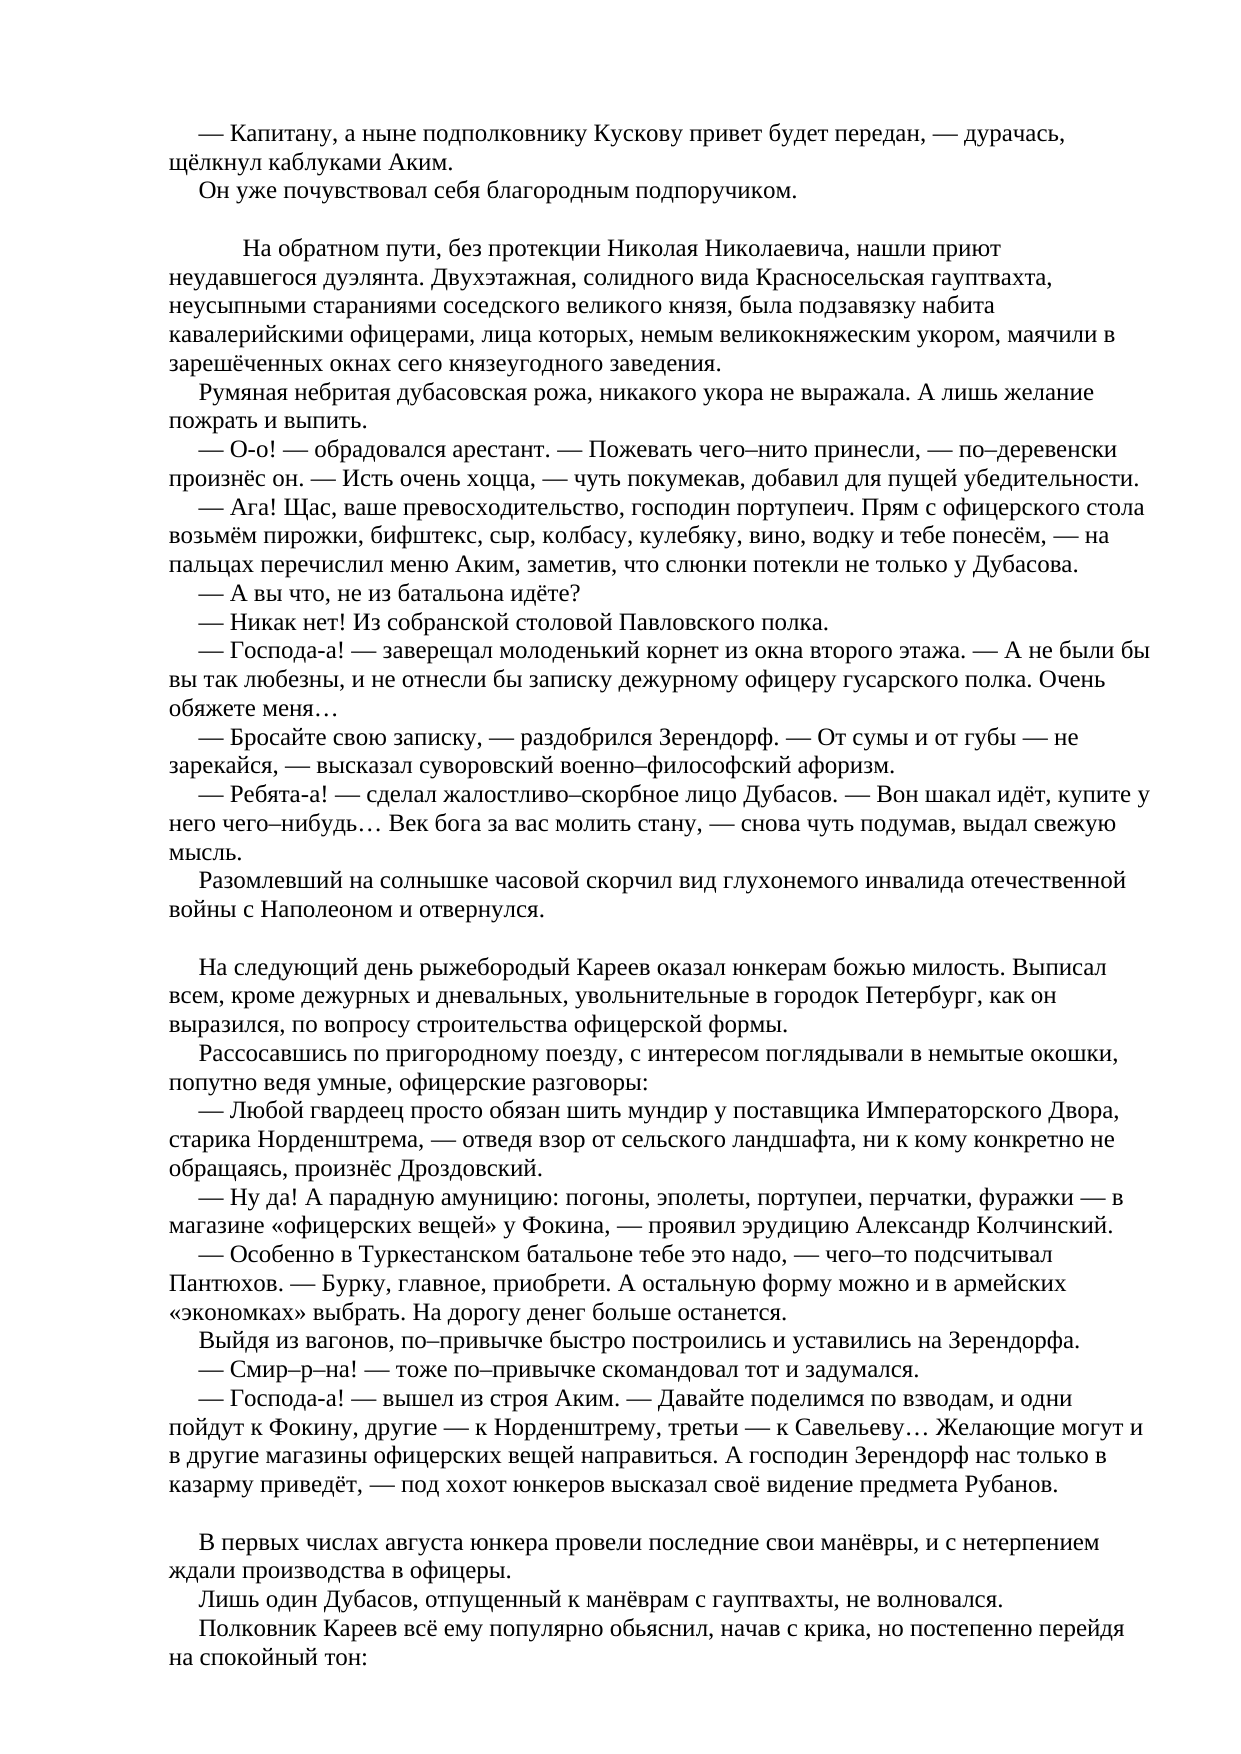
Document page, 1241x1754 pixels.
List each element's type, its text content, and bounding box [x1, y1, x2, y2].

text — Любой гвардеец просто обязан шить мундир у поставщика Императорского Двора, старика Норденштрема, — отведя взор от сельского ландшафта, ни к кому конкретно не обращаясь, произнёс Дроздовский. [169, 1096, 1152, 1182]
text Разомлевший на солнышке часовой скорчил вид глухонемого инвалида отечественной войны с Наполеоном и отвернулся. [169, 866, 1152, 923]
text На следующий день рыжебородый Кареев оказал юнкерам божью милость. Выписал всем, кроме дежурных и дневальных, увольнительные в городок Петербург, как он выразился, по вопросу строительства офицерской формы. [169, 952, 1152, 1038]
text — О-о! — обрадовался арестант. — Пожевать чего–нито принесли, — по–деревенски произнёс он. — Исть очень хоцца, — чуть покумекав, добавил для пущей убедительности. [169, 434, 1152, 492]
text — Ну да! А парадную амуницию: погоны, эполеты, портупеи, перчатки, фуражки — в магазине «офицерских вещей» у Фокина, — проявил эрудицию Александр Колчинский. [169, 1182, 1152, 1239]
text — Господа-а! — заверещал молоденький корнет из окна второго этажа. — А не были бы вы так любезны, и не отнесли бы записку дежурному офицеру гусарского полка. Очень обяжете меня… [169, 636, 1152, 722]
text — Никак нет! Из собранской столовой Павловского полка. [169, 607, 1152, 636]
text Он уже почувствовал себя благородным подпоручиком. [169, 176, 1152, 204]
text — А вы что, не из батальона идёте? [169, 578, 1152, 607]
text Рассосавшись по пригородному поезду, с интересом поглядывали в немытые окошки, попутно ведя умные, офицерские разговоры: [169, 1038, 1152, 1096]
text В первых числах августа юнкера провели последние свои манёвры, и с нетерпением ждали производства в офицеры. [169, 1527, 1152, 1584]
text — Капитану, а ныне подполковнику Кускову привет будет передан, — дурачась, щёлкнул каблуками Аким. [169, 118, 1152, 176]
text — Ага! Щас, ваше превосходительство, господин портупеич. Прям с офицерского стола возьмём пирожки, бифштекс, сыр, колбасу, кулебяку, вино, водку и тебе понесём, — на пальцах перечислил меню Аким, заметив, что слюнки потекли не только у Дубасова. [169, 492, 1152, 578]
text Полковник Кареев всё ему популярно обьяснил, начав с крика, но постепенно перейдя на спокойный тон: [169, 1613, 1152, 1671]
text На обратном пути, без протекции Николая Николаевича, нашли приют неудавшегося дуэлянта. Двухэтажная, солидного вида Красносельская гауптвахта, неусыпными стараниями соседского великого князя, была подзавязку набита кавалерийскими офицерами, лица которых, немым великокняжеским укором, маячили в зарешёченных окнах сего князеугодного заведения. [169, 233, 1152, 377]
text — Ребята-а! — сделал жалостливо–скорбное лицо Дубасов. — Вон шакал идёт, купите у него чего–нибудь… Век бога за вас молить стану, — снова чуть подумав, выдал свежую мысль. [169, 779, 1152, 866]
text — Смир–р–на! — тоже по–привычке скомандовал тот и задумался. [169, 1354, 1152, 1383]
text Румяная небритая дубасовская рожа, никакого укора не выражала. А лишь желание пожрать и выпить. [169, 377, 1152, 434]
text Лишь один Дубасов, отпущенный к манёврам с гауптвахты, не волновался. [169, 1584, 1152, 1613]
text — Особенно в Туркестанском батальоне тебе это надо, — чего–то подсчитывал Пантюхов. — Бурку, главное, приобрети. А остальную форму можно и в армейских «экономках» выбрать. На дорогу денег больше останется. [169, 1239, 1152, 1326]
text Выйдя из вагонов, по–привычке быстро построились и уставились на Зерендорфа. [169, 1326, 1152, 1354]
text — Бросайте свою записку, — раздобрился Зерендорф. — От сумы и от губы — не зарекайся, — высказал суворовский военно–философский афоризм. [169, 722, 1152, 779]
text — Господа-а! — вышел из строя Аким. — Давайте поделимся по взводам, и одни пойдут к Фокину, другие — к Норденштрему, третьи — к Савельеву… Желающие могут и в другие магазины офицерских вещей направиться. А господин Зерендорф нас только в казарму приведёт, — под хохот юнкеров высказал своё видение предмета Рубанов. [169, 1383, 1152, 1498]
